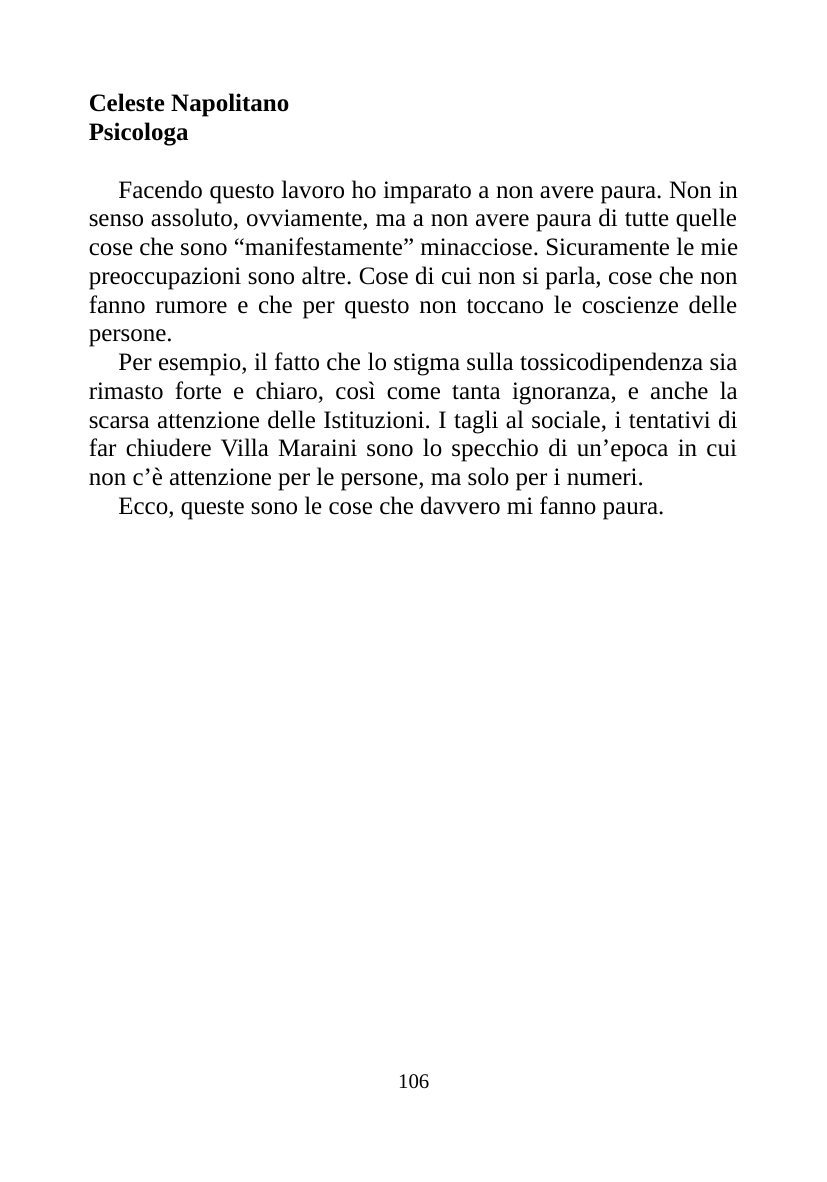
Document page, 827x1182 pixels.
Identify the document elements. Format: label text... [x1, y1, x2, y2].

subtitle Psicologa [88, 117, 738, 146]
text Ecco, queste sono le cose che davvero mi fanno paura. [88, 491, 738, 520]
text Per esempio, il fatto che lo stigma sulla tossicodipendenza sia rimasto forte e chiaro, così come tanta ignoranza, e anche la scarsa attenzione delle Istituzioni. I tagli al sociale, i tentativi di far chiudere Villa Maraini sono lo specchio di un’epoca in cui non c’è attenzione per le persone, ma solo per i numeri. [88, 347, 738, 491]
text Facendo questo lavoro ho imparato a non avere paura. Non in senso assoluto, ovviamente, ma a non avere paura di tutte quelle cose che sono “manifestamente” minacciose. Sicuramente le mie preoccupazioni sono altre. Cose di cui non si parla, cose che non fanno rumore e che per questo non toccano le coscienze delle persone. [88, 175, 738, 347]
subtitle Celeste Napolitano [88, 88, 738, 117]
